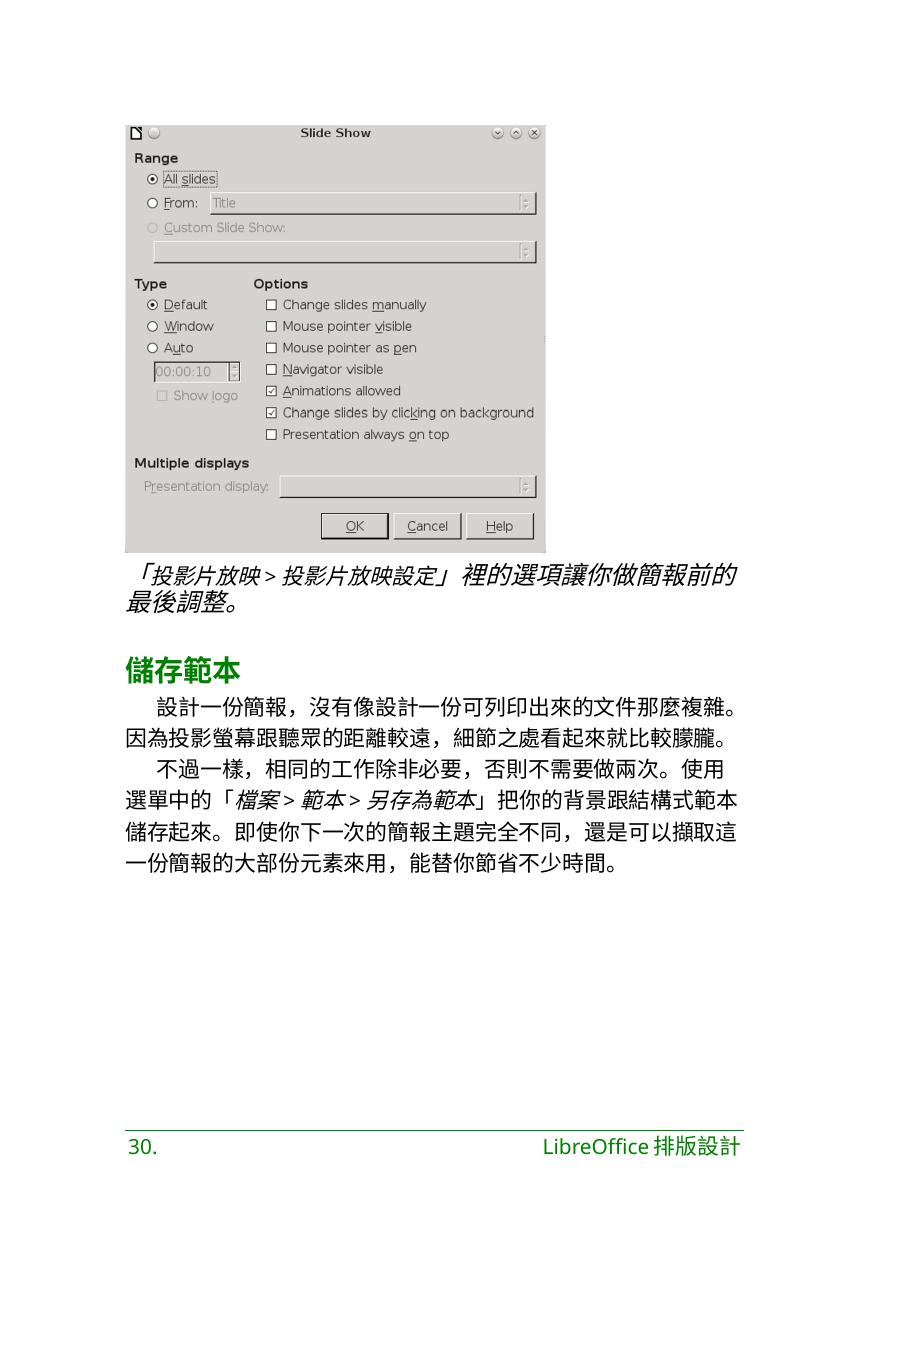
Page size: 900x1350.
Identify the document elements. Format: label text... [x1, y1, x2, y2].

picture [125, 125, 546, 553]
table_cell 「投影片放映 > 投影片放映設定」裡的選項讓你做簡報前的最後調整。 [125, 555, 744, 617]
text 設計一份簡報，沒有像設計一份可列印出來的文件那麼複雜。因為投影螢幕跟聽眾的距離較遠，細節之處看起來就比較朦朧。 [125, 690, 744, 753]
text 不過一樣，相同的工作除非必要，否則不需要做兩次。使用選單中的「檔案 > 範本 > 另存為範本」把你的背景跟結構式範本儲存起來。即使你下一次的簡報主題完全不同，還是可以擷取這一份簡報的大部份元素來用，能替你節省不少時間。 [125, 753, 744, 878]
table_header [125, 125, 744, 554]
subtitle 儲存範本 [125, 648, 744, 690]
